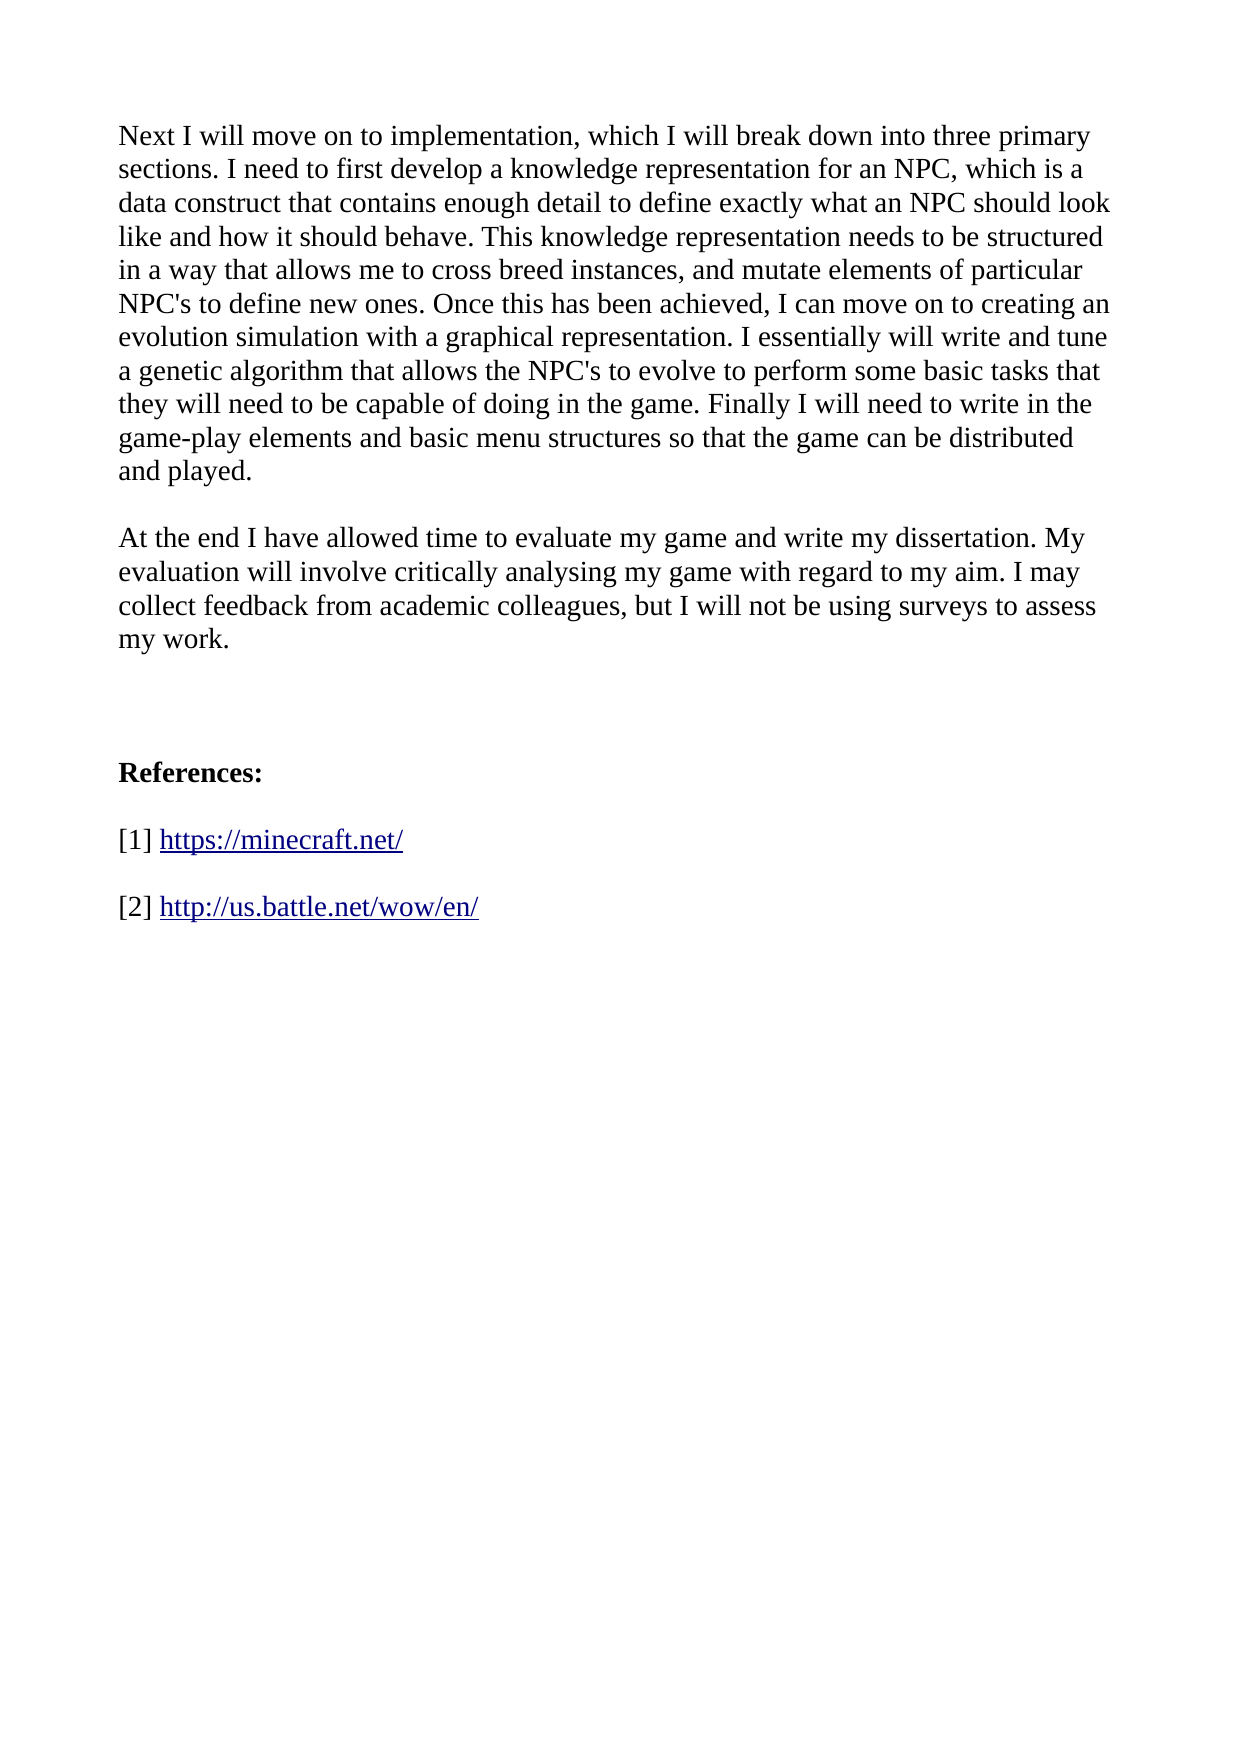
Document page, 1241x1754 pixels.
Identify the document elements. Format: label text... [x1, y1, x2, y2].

text [2] http://us.battle.net/wow/en/ [118, 889, 1122, 923]
text References: [118, 755, 1122, 789]
text At the end I have allowed time to evaluate my game and write my dissertation. My evaluation will involve critically analysing my game with regard to my aim. I may collect feedback from academic colleagues, but I will not be using surveys to assess my work. [118, 521, 1122, 655]
text Next I will move on to implementation, which I will break down into three primary sections. I need to first develop a knowledge representation for an NPC, which is a data construct that contains enough detail to define exactly what an NPC should look like and how it should behave. This knowledge representation needs to be structured in a way that allows me to cross breed instances, and mutate elements of particular NPC's to define new ones. Once this has been achieved, I can move on to creating an evolution simulation with a graphical representation. I essentially will write and tune a genetic algorithm that allows the NPC's to evolve to perform some basic tasks that they will need to be capable of doing in the game. Finally I will need to write in the game-play elements and basic menu structures so that the game can be distributed and played. [118, 118, 1122, 487]
text [1] https://minecraft.net/ [118, 822, 1122, 856]
